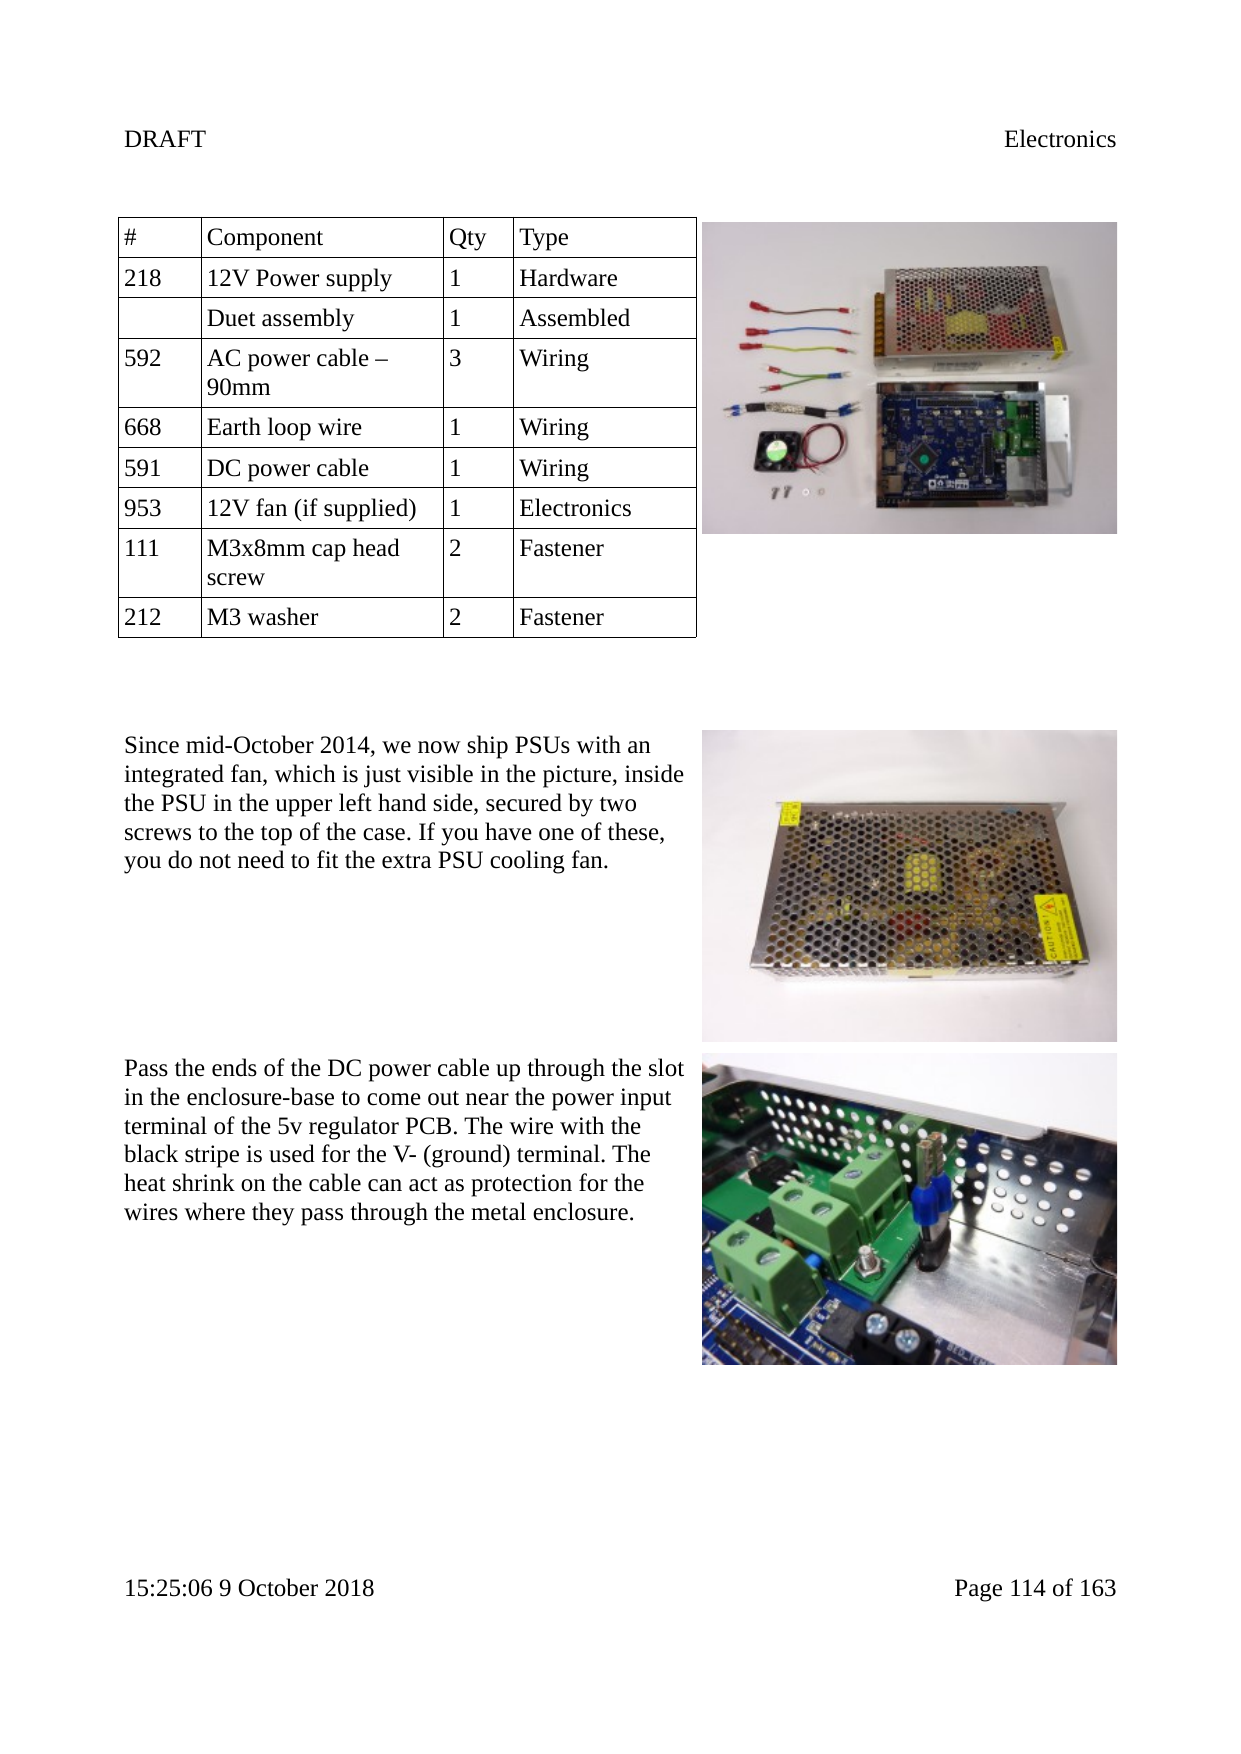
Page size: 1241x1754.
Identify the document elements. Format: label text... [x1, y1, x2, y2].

table_cell 12V fan (if supplied) [202, 488, 443, 527]
table_cell Assembled [514, 298, 696, 337]
table_cell 668 [119, 408, 201, 447]
table_cell 591 [119, 448, 201, 487]
table_cell 111 [119, 529, 201, 597]
table_header [696, 217, 1123, 677]
table_cell 218 [119, 258, 201, 297]
table_cell [201, 638, 443, 677]
table_header # [119, 218, 201, 257]
table_cell Wiring [514, 408, 696, 447]
table_cell 1 [444, 258, 513, 297]
table_cell Electronics [514, 488, 696, 527]
table_cell DC power cable [202, 448, 443, 487]
table_cell M3 washer [202, 598, 443, 637]
table_header Qty [444, 218, 513, 257]
table_cell AC power cable – 90mm [202, 339, 443, 407]
picture [702, 730, 1118, 1042]
table_cell [119, 298, 201, 337]
table_cell 953 [119, 488, 201, 527]
table_cell M3x8mm cap head screw [202, 529, 443, 597]
table_cell Duet assembly [202, 298, 443, 337]
table_cell [696, 1048, 1123, 1370]
table_cell Fastener [514, 529, 696, 597]
table_header Type [514, 218, 696, 257]
table_cell [118, 638, 201, 677]
table_cell 592 [119, 339, 201, 407]
table_header Component [202, 218, 443, 257]
table_cell 1 [444, 448, 513, 487]
table_header [696, 725, 1123, 1047]
picture [702, 1053, 1118, 1365]
table_cell 212 [119, 598, 201, 637]
table_cell 2 [444, 598, 513, 637]
table_cell Fastener [514, 598, 696, 637]
table_cell Wiring [514, 339, 696, 407]
table_cell 1 [444, 408, 513, 447]
table_cell [514, 638, 696, 677]
table_cell 1 [444, 488, 513, 527]
table_header Since mid-October 2014, we now ship PSUs with an integrated fan, which is just visible in the picture, inside the PSU in the upper left hand side, secured by two screws to the top of the case. If you have one of these, you do not need to fit the extra PSU cooling fan. [118, 725, 696, 1047]
table_cell 12V Power supply [202, 258, 443, 297]
table_cell 2 [444, 529, 513, 597]
table_cell Pass the ends of the DC power cable up through the slot in the enclosure-base to come out near the power input terminal of the 5v regulator PCB. The wire with the black stripe is used for the V- (ground) terminal. The heat shrink on the cable can act as protection for the wires where they pass through the metal enclosure. [118, 1048, 696, 1370]
table_cell 3 [444, 339, 513, 407]
table_cell 1 [444, 298, 513, 337]
table_cell [443, 638, 513, 677]
table_cell Wiring [514, 448, 696, 487]
picture [702, 222, 1118, 534]
table_cell Hardware [514, 258, 696, 297]
table_cell Earth loop wire [202, 408, 443, 447]
